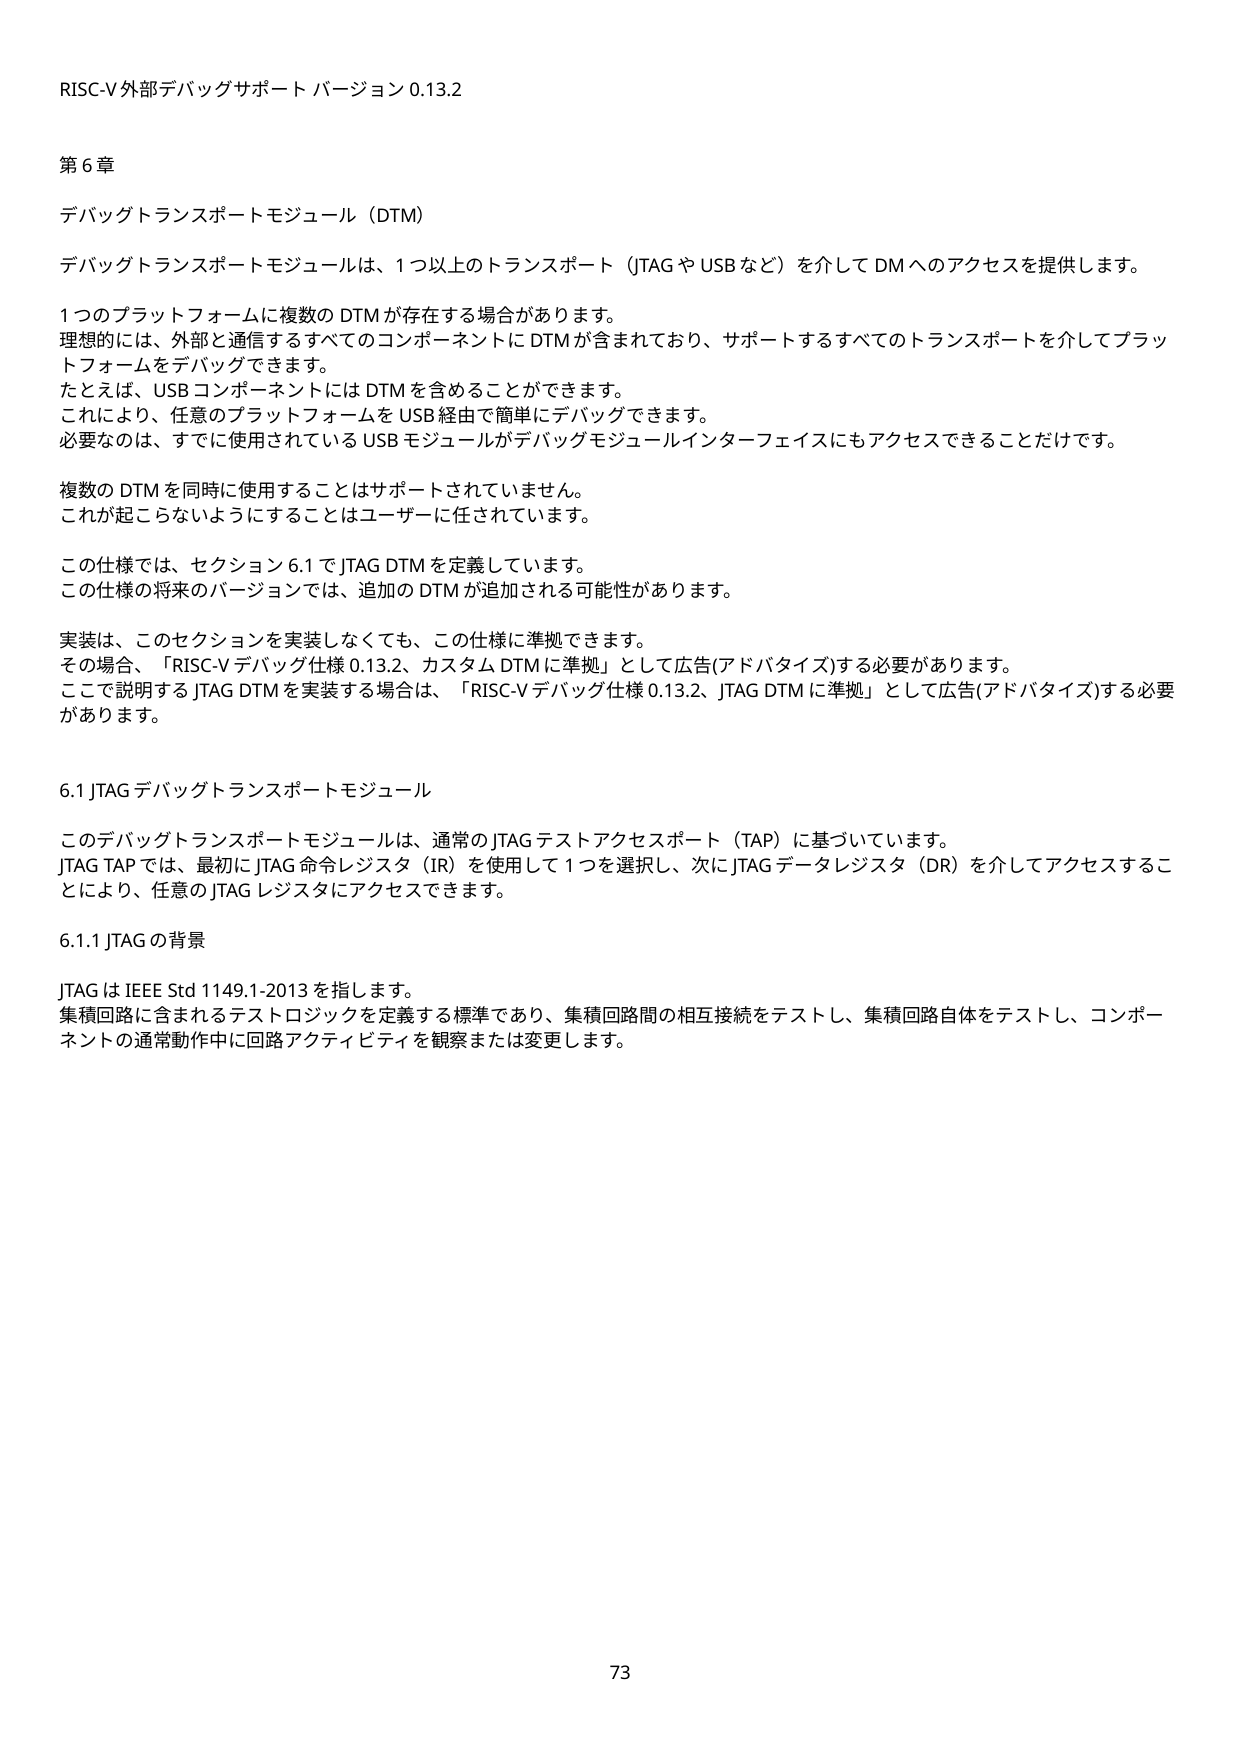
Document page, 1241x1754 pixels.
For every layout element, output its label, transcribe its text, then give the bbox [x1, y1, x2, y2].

text 集積回路に含まれるテストロジックを定義する標準であり、集積回路間の相互接続をテストし、集積回路自体をテストし、コンポーネントの通常動作中に回路アクティビティを観察または変更します。 [59, 1002, 1181, 1052]
text 実装は、このセクションを実装しなくても、この仕様に準拠できます。 [59, 627, 1181, 652]
text これにより、任意のプラットフォームをUSB経由で簡単にデバッグできます。 [59, 402, 1181, 427]
text デバッグトランスポートモジュールは、1つ以上のトランスポート（JTAGやUSBなど）を介してDMへのアクセスを提供します。 [59, 252, 1181, 277]
text 理想的には、外部と通信するすべてのコンポーネントにDTMが含まれており、サポートするすべてのトランスポートを介してプラットフォームをデバッグできます。 [59, 327, 1181, 377]
text この仕様では、セクション6.1でJTAG DTMを定義しています。 [59, 552, 1181, 577]
text 6.1.1 JTAGの背景 [59, 927, 1181, 952]
text たとえば、USBコンポーネントにはDTMを含めることができます。 [59, 377, 1181, 402]
text このデバッグトランスポートモジュールは、通常のJTAGテストアクセスポート（TAP）に基づいています。 [59, 827, 1181, 852]
text 第6章 [59, 152, 1181, 177]
text 6.1 JTAGデバッグトランスポートモジュール [59, 777, 1181, 802]
text 必要なのは、すでに使用されているUSBモジュールがデバッグモジュールインターフェイスにもアクセスできることだけです。 [59, 427, 1181, 452]
text JTAG TAPでは、最初にJTAG命令レジスタ（IR）を使用して1つを選択し、次にJTAGデータレジスタ（DR）を介してアクセスすることにより、任意のJTAGレジスタにアクセスできます。 [59, 852, 1181, 902]
text ここで説明するJTAG DTMを実装する場合は、「RISC-Vデバッグ仕様0.13.2、JTAG DTMに準拠」として広告(アドバタイズ)する必要があります。 [59, 677, 1181, 727]
text 複数のDTMを同時に使用することはサポートされていません。 [59, 477, 1181, 502]
text その場合、「RISC-Vデバッグ仕様0.13.2、カスタムDTMに準拠」として広告(アドバタイズ)する必要があります。 [59, 652, 1181, 677]
text JTAGはIEEE Std 1149.1-2013を指します。 [59, 977, 1181, 1002]
text これが起こらないようにすることはユーザーに任されています。 [59, 502, 1181, 527]
text 1つのプラットフォームに複数のDTMが存在する場合があります。 [59, 302, 1181, 327]
text この仕様の将来のバージョンでは、追加のDTMが追加される可能性があります。 [59, 577, 1181, 602]
text デバッグトランスポートモジュール（DTM） [59, 202, 1181, 227]
